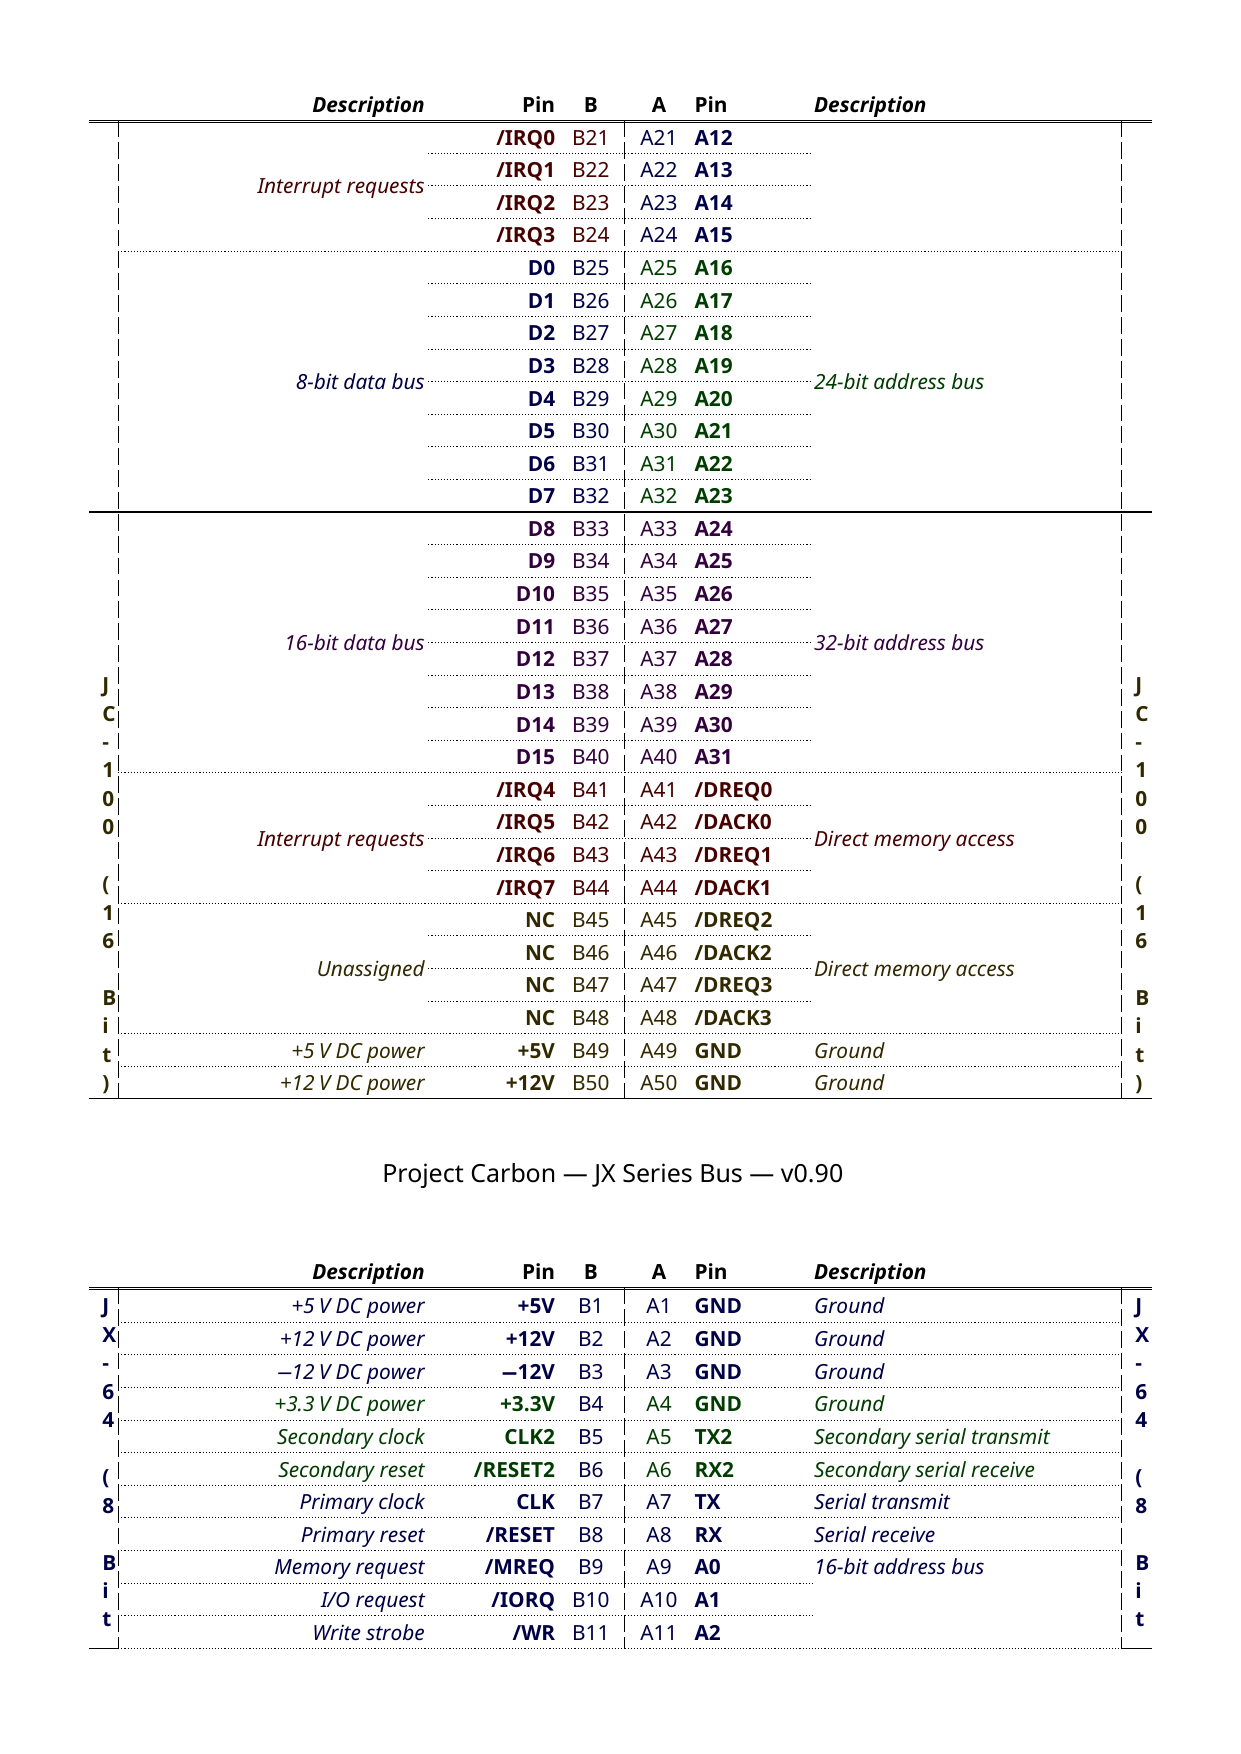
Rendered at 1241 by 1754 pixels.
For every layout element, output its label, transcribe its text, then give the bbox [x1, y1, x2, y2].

table_cell /RESET [428, 1517, 556, 1550]
table_cell TX2 [693, 1420, 812, 1452]
table_cell A22 [625, 153, 693, 185]
table_cell [1122, 123, 1152, 511]
table_header Pin [428, 1255, 556, 1287]
table_cell Interrupt requests [119, 772, 428, 903]
table_cell Primary clock [119, 1485, 428, 1517]
table_cell B30 [556, 414, 624, 446]
table_header A [625, 89, 693, 120]
table_cell B40 [556, 740, 624, 772]
table_cell +12 V DC power [119, 1066, 428, 1098]
table_cell A0 [693, 1550, 812, 1582]
table_cell B24 [556, 218, 624, 251]
table_cell A39 [625, 707, 693, 740]
table_cell Serial transmit [812, 1485, 1122, 1517]
table_cell Serial receive [812, 1517, 1122, 1550]
table_header Pin [428, 89, 556, 120]
table_cell A7 [625, 1485, 693, 1517]
table_cell A15 [693, 218, 812, 251]
table_cell B41 [556, 772, 624, 805]
table_cell A17 [693, 283, 812, 316]
table_cell /IORQ [428, 1583, 556, 1615]
table_cell B48 [556, 1001, 624, 1033]
table_header [1122, 1255, 1152, 1287]
table_header Pin [693, 1255, 812, 1287]
table_cell A27 [625, 316, 693, 348]
table_cell A24 [693, 513, 812, 544]
table_header Description [119, 1255, 428, 1287]
table_cell Memory request [119, 1550, 428, 1582]
table_cell D3 [428, 349, 556, 381]
table_cell A30 [625, 414, 693, 446]
table_cell RX2 [693, 1452, 812, 1485]
table_cell A31 [625, 446, 693, 479]
table_cell GND [693, 1354, 812, 1387]
table_cell A19 [693, 349, 812, 381]
table_cell /DACK0 [693, 805, 812, 837]
table_cell B33 [556, 513, 624, 544]
table_cell Ground [812, 1354, 1122, 1387]
table_cell +12 V DC power [119, 1322, 428, 1354]
table_cell 24-bit address bus [812, 251, 1122, 511]
table_cell NC [428, 935, 556, 968]
table_cell A32 [625, 479, 693, 511]
table_cell /DREQ3 [693, 968, 812, 1001]
table_cell 16-bit data bus [119, 513, 428, 772]
table_cell A9 [625, 1550, 693, 1582]
table_cell /IRQ7 [428, 870, 556, 903]
table_cell NC [428, 968, 556, 1001]
table_cell A1 [693, 1583, 812, 1615]
table_cell A41 [625, 772, 693, 805]
table_cell A31 [693, 740, 812, 772]
table_cell B25 [556, 251, 624, 283]
table_cell D11 [428, 609, 556, 642]
table_cell /DACK3 [693, 1001, 812, 1033]
table_cell B1 [556, 1290, 624, 1322]
table_cell B22 [556, 153, 624, 185]
table_cell A22 [693, 446, 812, 479]
table_cell B38 [556, 675, 624, 707]
table_cell A5 [625, 1420, 693, 1452]
table_cell −12V [428, 1354, 556, 1387]
table_cell D6 [428, 446, 556, 479]
table_cell A4 [625, 1387, 693, 1419]
table_cell +5 V DC power [119, 1033, 428, 1066]
table_cell D12 [428, 642, 556, 674]
table_cell A2 [693, 1615, 812, 1648]
table_cell /MREQ [428, 1550, 556, 1582]
table_cell /IRQ5 [428, 805, 556, 837]
table_cell Secondary serial receive [812, 1452, 1122, 1485]
table_cell A14 [693, 185, 812, 218]
table_cell CLK2 [428, 1420, 556, 1452]
table_cell B46 [556, 935, 624, 968]
table_cell B8 [556, 1517, 624, 1550]
table_header B [556, 1255, 624, 1287]
table_cell A42 [625, 805, 693, 837]
table_cell B10 [556, 1583, 624, 1615]
table_cell A24 [625, 218, 693, 251]
table_cell /RESET2 [428, 1452, 556, 1485]
table_cell D15 [428, 740, 556, 772]
table_cell A50 [625, 1066, 693, 1098]
table_cell B23 [556, 185, 624, 218]
table_cell A21 [625, 123, 693, 153]
table_cell A25 [625, 251, 693, 283]
table_cell /IRQ2 [428, 185, 556, 218]
table_header Description [812, 89, 1122, 120]
table_cell B7 [556, 1485, 624, 1517]
table_cell Ground [812, 1033, 1122, 1066]
table_cell Unassigned [119, 903, 428, 1033]
table_cell +5V [428, 1033, 556, 1066]
table_cell Direct memory access [812, 903, 1122, 1033]
table_cell D5 [428, 414, 556, 446]
table_cell Ground [812, 1066, 1122, 1098]
table_cell B29 [556, 381, 624, 414]
table_cell GND [693, 1387, 812, 1419]
table_cell A38 [625, 675, 693, 707]
table_cell B9 [556, 1550, 624, 1582]
table_cell A21 [693, 414, 812, 446]
table_cell A29 [693, 675, 812, 707]
table_cell /IRQ4 [428, 772, 556, 805]
table_cell TX [693, 1485, 812, 1517]
table_cell B5 [556, 1420, 624, 1452]
table_cell Ground [812, 1290, 1122, 1322]
table_cell A34 [625, 544, 693, 577]
table_cell Secondary reset [119, 1452, 428, 1485]
table_cell D2 [428, 316, 556, 348]
table_cell Secondary serial transmit [812, 1420, 1122, 1452]
table_cell B39 [556, 707, 624, 740]
table_cell A28 [693, 642, 812, 674]
table_header Description [812, 1255, 1122, 1287]
table_cell +5V [428, 1290, 556, 1322]
table_cell D10 [428, 577, 556, 609]
table_cell B50 [556, 1066, 624, 1098]
table_cell A37 [625, 642, 693, 674]
table_cell Ground [812, 1322, 1122, 1354]
table_cell B44 [556, 870, 624, 903]
table_cell A12 [693, 123, 812, 153]
table_cell D8 [428, 513, 556, 544]
table_cell B49 [556, 1033, 624, 1066]
text Project Carbon — JX Series Bus — v0.90 [74, 1155, 1152, 1189]
table_cell Secondary clock [119, 1420, 428, 1452]
table_cell B11 [556, 1615, 624, 1648]
table_cell B42 [556, 805, 624, 837]
table_cell +5 V DC power [119, 1290, 428, 1322]
table_cell A48 [625, 1001, 693, 1033]
table_cell B45 [556, 903, 624, 935]
table_cell A16 [693, 251, 812, 283]
table_cell 8-bit data bus [119, 251, 428, 511]
table_cell A13 [693, 153, 812, 185]
table_cell A10 [625, 1583, 693, 1615]
table_cell Direct memory access [812, 772, 1122, 903]
table_cell B43 [556, 838, 624, 870]
table_cell CLK [428, 1485, 556, 1517]
table_cell /DACK1 [693, 870, 812, 903]
table_cell I/O request [119, 1583, 428, 1615]
table_cell /IRQ3 [428, 218, 556, 251]
table_cell B26 [556, 283, 624, 316]
table_cell JC-100 (16 Bit) [89, 513, 119, 1098]
table_cell Write strobe [119, 1615, 428, 1648]
table_cell D9 [428, 544, 556, 577]
table_header Pin [693, 89, 812, 120]
table_cell /DACK2 [693, 935, 812, 968]
table_cell D0 [428, 251, 556, 283]
table_cell +12V [428, 1066, 556, 1098]
table_cell +3.3 V DC power [119, 1387, 428, 1419]
table_cell /IRQ1 [428, 153, 556, 185]
table_cell GND [693, 1322, 812, 1354]
table_cell JX-64 (8 Bit) [89, 1290, 119, 1648]
table_cell A28 [625, 349, 693, 381]
table_cell D4 [428, 381, 556, 414]
table_cell A35 [625, 577, 693, 609]
table_header A [625, 1255, 693, 1287]
table_cell [89, 123, 119, 511]
table_cell 16-bit address bus [812, 1550, 1122, 1648]
table_cell A23 [693, 479, 812, 511]
table_cell A11 [625, 1615, 693, 1648]
table_cell GND [693, 1033, 812, 1066]
table_cell A46 [625, 935, 693, 968]
table_cell /IRQ0 [428, 123, 556, 153]
table_cell A49 [625, 1033, 693, 1066]
table_cell B37 [556, 642, 624, 674]
table_cell A6 [625, 1452, 693, 1485]
table_cell /IRQ6 [428, 838, 556, 870]
table_cell A36 [625, 609, 693, 642]
table_header [1122, 89, 1152, 120]
table_cell D14 [428, 707, 556, 740]
table_cell A18 [693, 316, 812, 348]
table_cell RX [693, 1517, 812, 1550]
table_cell A47 [625, 968, 693, 1001]
table_header Description [119, 89, 428, 120]
table_cell B32 [556, 479, 624, 511]
table_cell B21 [556, 123, 624, 153]
table_cell A40 [625, 740, 693, 772]
table_cell A27 [693, 609, 812, 642]
table_cell −12 V DC power [119, 1354, 428, 1387]
table_cell JC-100 (16 Bit) [1122, 513, 1152, 1098]
table_cell B27 [556, 316, 624, 348]
table_cell A30 [693, 707, 812, 740]
table_cell B3 [556, 1354, 624, 1387]
table_cell B36 [556, 609, 624, 642]
table_cell /DREQ2 [693, 903, 812, 935]
table_cell GND [693, 1290, 812, 1322]
table_cell A43 [625, 838, 693, 870]
table_cell A23 [625, 185, 693, 218]
table_cell JX-64 (8 Bit) [1122, 1290, 1152, 1648]
table_cell A26 [693, 577, 812, 609]
table_cell B34 [556, 544, 624, 577]
table_cell +12V [428, 1322, 556, 1354]
table_cell Interrupt requests [119, 123, 428, 251]
table_cell GND [693, 1066, 812, 1098]
table_cell 32-bit address bus [812, 513, 1122, 772]
table_cell +3.3V [428, 1387, 556, 1419]
table_cell A33 [625, 513, 693, 544]
table_cell B6 [556, 1452, 624, 1485]
table_cell A44 [625, 870, 693, 903]
table_cell /DREQ1 [693, 838, 812, 870]
table_cell /DREQ0 [693, 772, 812, 805]
table_cell A1 [625, 1290, 693, 1322]
table_header [89, 89, 119, 120]
table_cell A20 [693, 381, 812, 414]
table_cell Ground [812, 1387, 1122, 1419]
table_cell B35 [556, 577, 624, 609]
table_cell B2 [556, 1322, 624, 1354]
table_cell NC [428, 903, 556, 935]
table_cell B4 [556, 1387, 624, 1419]
table_cell A29 [625, 381, 693, 414]
table_cell D7 [428, 479, 556, 511]
table_cell A25 [693, 544, 812, 577]
table_cell D1 [428, 283, 556, 316]
table_cell A45 [625, 903, 693, 935]
table_cell B47 [556, 968, 624, 1001]
table_cell A3 [625, 1354, 693, 1387]
table_cell [812, 123, 1122, 251]
table_header B [556, 89, 624, 120]
table_cell D13 [428, 675, 556, 707]
table_cell B31 [556, 446, 624, 479]
table_cell A2 [625, 1322, 693, 1354]
table_cell B28 [556, 349, 624, 381]
table_cell /WR [428, 1615, 556, 1648]
table_cell A26 [625, 283, 693, 316]
table_cell Primary reset [119, 1517, 428, 1550]
table_cell A8 [625, 1517, 693, 1550]
table_header [89, 1255, 119, 1287]
table_cell NC [428, 1001, 556, 1033]
